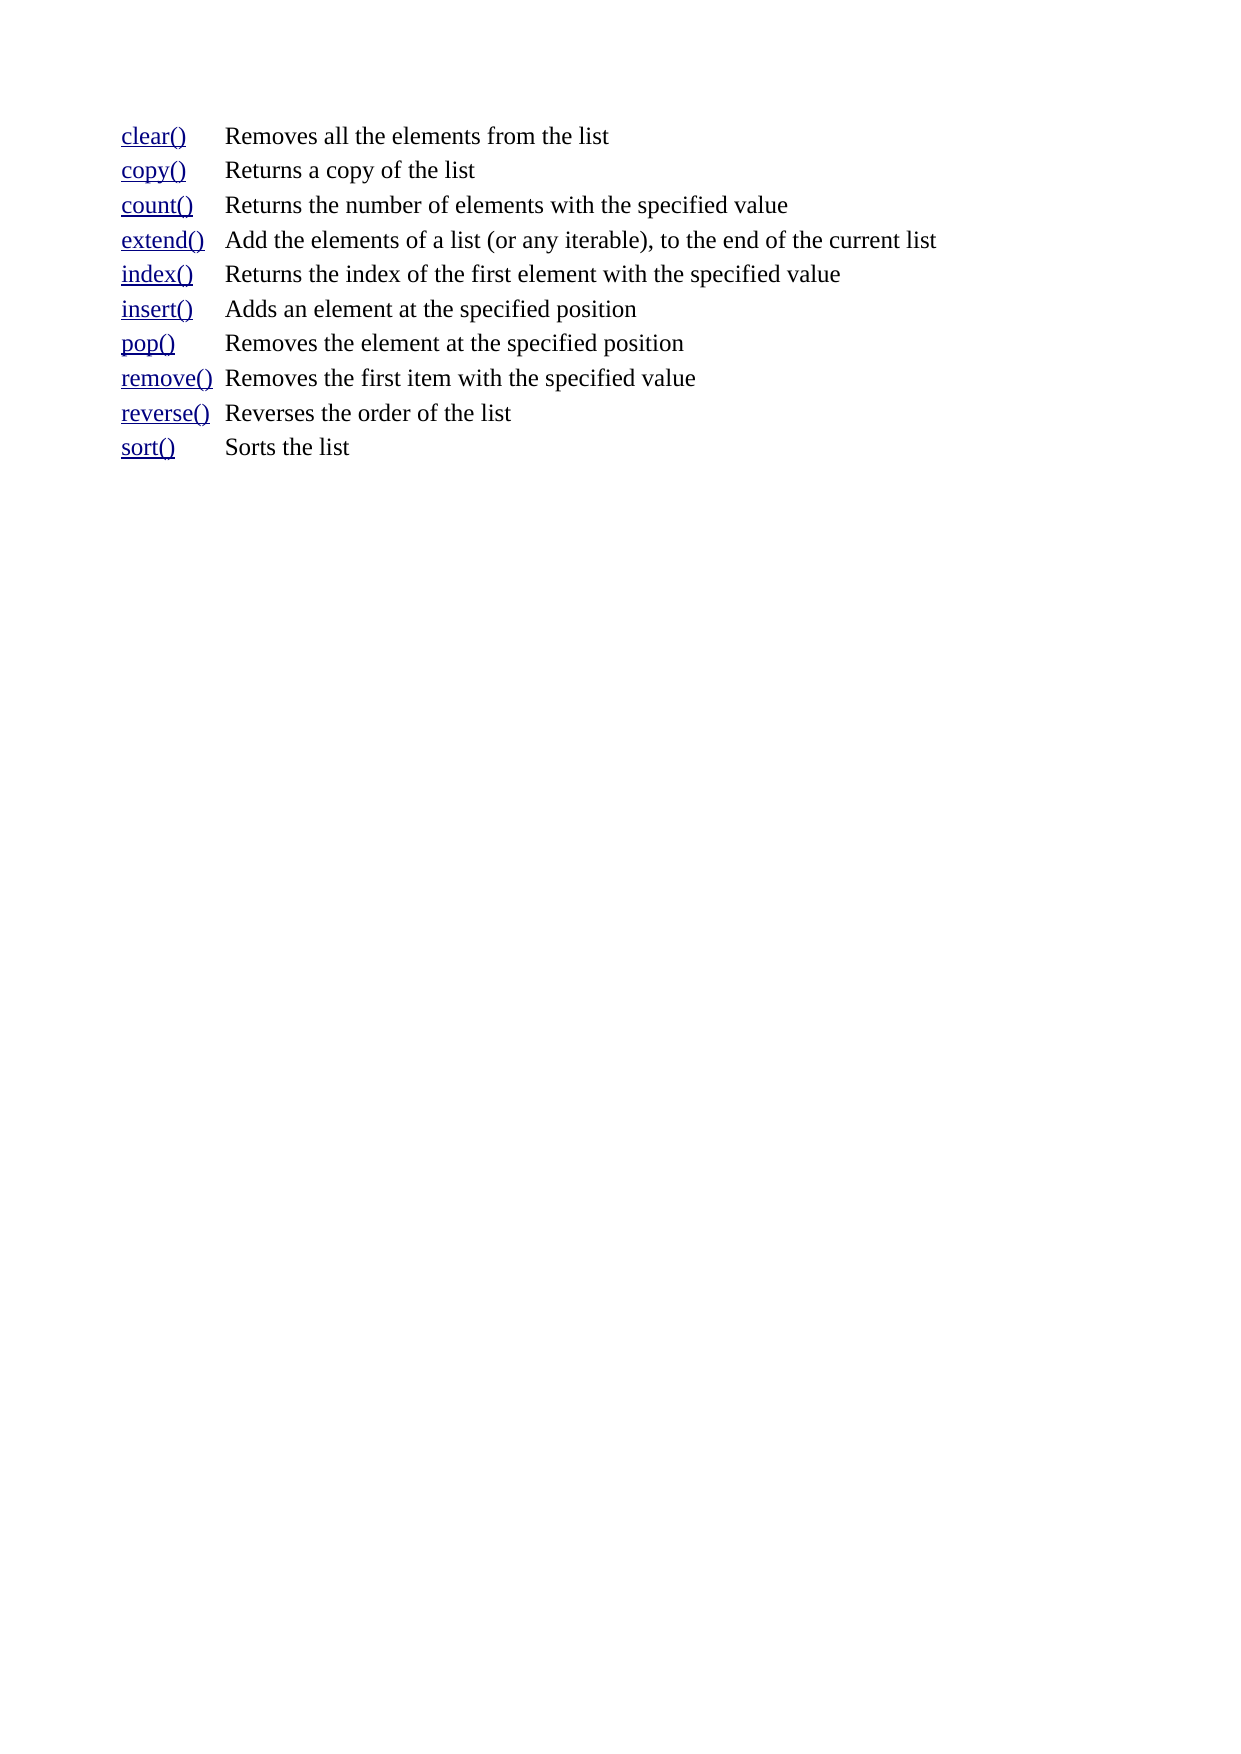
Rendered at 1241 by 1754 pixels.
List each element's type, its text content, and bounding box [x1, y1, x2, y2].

table_cell Returns the index of the first element with the specified value [222, 256, 944, 291]
table_cell Removes the element at the specified position [222, 326, 944, 360]
table_cell remove() [118, 360, 222, 395]
table_cell Removes the first item with the specified value [222, 360, 944, 395]
table_cell Removes all the elements from the list [222, 118, 944, 153]
table_cell count() [118, 187, 222, 222]
table_cell index() [118, 256, 222, 291]
table_cell Returns a copy of the list [222, 153, 944, 187]
table_cell sort() [118, 429, 222, 464]
table_cell reverse() [118, 395, 222, 429]
table_cell Adds an element at the specified position [222, 291, 944, 326]
table_cell clear() [118, 118, 222, 153]
table_cell extend() [118, 222, 222, 256]
table_cell Returns the number of elements with the specified value [222, 187, 944, 222]
table_cell copy() [118, 153, 222, 187]
table_cell pop() [118, 326, 222, 360]
table_cell Reverses the order of the list [222, 395, 944, 429]
table_cell insert() [118, 291, 222, 326]
table_cell Add the elements of a list (or any iterable), to the end of the current list [222, 222, 944, 256]
table_cell Sorts the list [222, 429, 944, 464]
